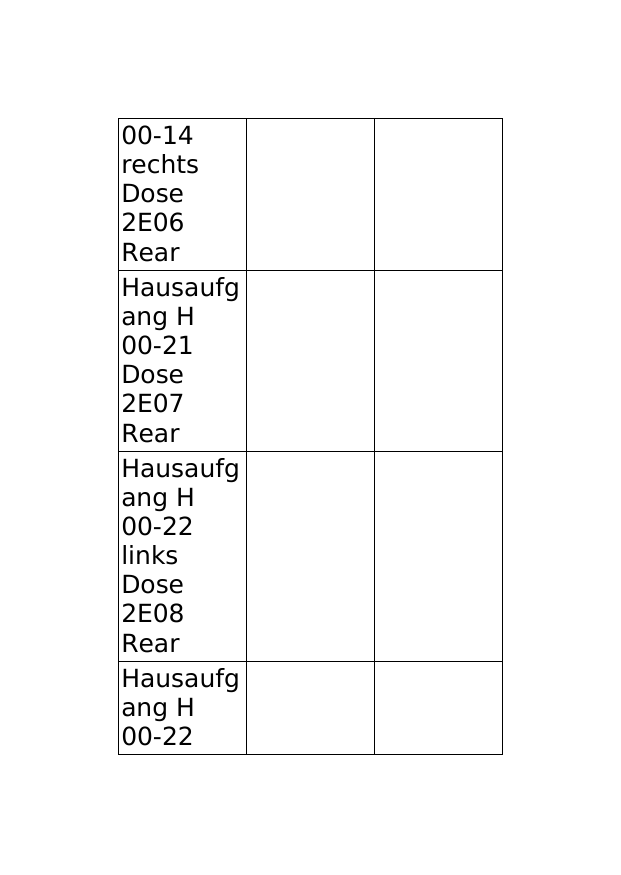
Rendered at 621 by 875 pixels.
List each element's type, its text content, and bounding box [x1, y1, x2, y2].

table_cell [247, 271, 374, 451]
table_cell 00-14 rechts Dose 2E06 Rear [119, 119, 246, 270]
table_cell [247, 119, 374, 270]
table_cell [375, 452, 502, 661]
table_cell [375, 119, 502, 270]
table_cell [247, 452, 374, 661]
table_cell [375, 271, 502, 451]
table_cell [375, 662, 502, 754]
table_cell Hausaufgang H 00-21 Dose 2E07 Rear [119, 271, 246, 451]
table_cell Hausaufgang H 00-22 [119, 662, 246, 754]
table_cell [247, 662, 374, 754]
table_cell Hausaufgang H 00-22 links Dose 2E08 Rear [119, 452, 246, 661]
